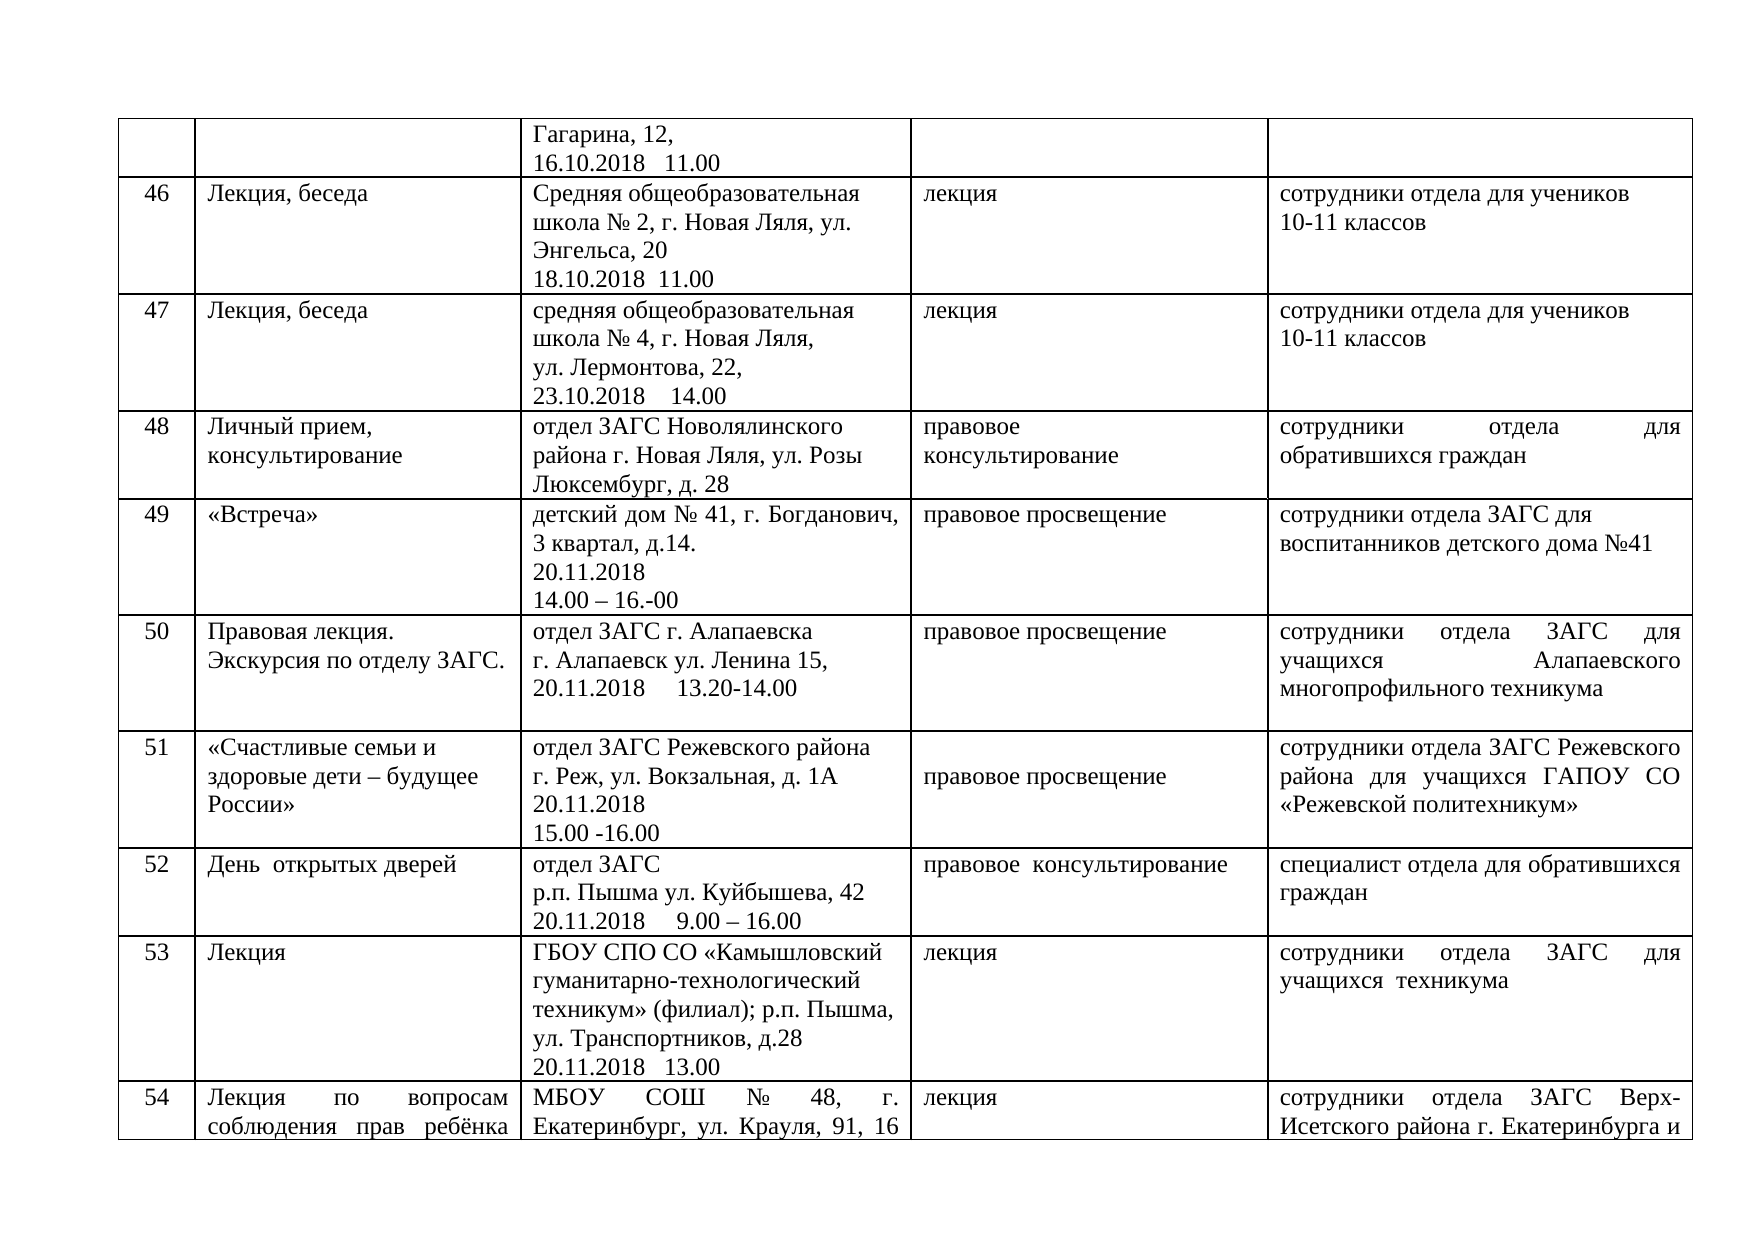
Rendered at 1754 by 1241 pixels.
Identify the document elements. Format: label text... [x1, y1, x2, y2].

table_cell отдел ЗАГС Новолялинского района г. Новая Ляля, ул. Розы Люксембург, д. 28 [522, 412, 910, 498]
table_cell ГБОУ СПО СО «Камышловский гуманитарно-технологический техникум» (филиал); р.п. Пышма, ул. Транспортников, д.28 20.11.2018 13.00 [522, 937, 910, 1080]
table_cell отдел ЗАГС г. Алапаевска г. Алапаевск ул. Ленина 15, 20.11.2018 13.20-14.00 [522, 616, 910, 730]
table_cell лекция [912, 178, 1267, 293]
table_cell отдел ЗАГС Режевского района г. Реж, ул. Вокзальная, д. 1А 20.11.2018 15.00 -16.00 [522, 732, 910, 847]
table_cell специалист отдела для обратившихся граждан [1269, 849, 1692, 935]
table_cell сотрудники отдела ЗАГС для учащихся техникума [1269, 937, 1692, 1080]
table_cell Правовая лекция. Экскурсия по отделу ЗАГС. [196, 616, 520, 730]
table_cell лекция [912, 1082, 1267, 1139]
table_cell МБОУ СОШ № 48, г. Екатеринбург, ул. Крауля, 91, 16 [522, 1082, 910, 1139]
table_cell 48 [119, 412, 194, 498]
table_cell Лекция [196, 937, 520, 1080]
table_cell правовое консультирование [912, 849, 1267, 935]
table_cell сотрудники отдела для обратившихся граждан [1269, 412, 1692, 498]
table_cell 54 [119, 1082, 194, 1139]
table_cell [196, 119, 520, 176]
table_cell 49 [119, 500, 194, 614]
table_cell Лекция, беседа [196, 178, 520, 293]
table_cell [1269, 119, 1692, 176]
table_cell 50 [119, 616, 194, 730]
table_cell сотрудники отдела ЗАГС для воспитанников детского дома №41 [1269, 500, 1692, 614]
table_cell сотрудники отдела ЗАГС для учащихся Алапаевского многопрофильного техникума [1269, 616, 1692, 730]
table_cell средняя общеобразовательная школа № 4, г. Новая Ляля, ул. Лермонтова, 22, 23.10.2018 14.00 [522, 295, 910, 410]
table_cell 46 [119, 178, 194, 293]
table_cell сотрудники отдела для учеников 10-11 классов [1269, 295, 1692, 410]
table_cell 53 [119, 937, 194, 1080]
table_cell сотрудники отдела для учеников 10-11 классов [1269, 178, 1692, 293]
table_cell лекция [912, 295, 1267, 410]
table_cell детский дом № 41, г. Богданович, 3 квартал, д.14. 20.11.2018 14.00 – 16.-00 [522, 500, 910, 614]
table_cell Гагарина, 12, 16.10.2018 11.00 [522, 119, 910, 176]
table_cell правовое просвещение [912, 500, 1267, 614]
table_cell [119, 119, 194, 176]
table_cell День открытых дверей [196, 849, 520, 935]
table_cell «Встреча» [196, 500, 520, 614]
table_cell правовое просвещение [912, 616, 1267, 730]
table_cell 47 [119, 295, 194, 410]
table_cell Личный прием, консультирование [196, 412, 520, 498]
table_cell сотрудники отдела ЗАГС Режевского района для учащихся ГАПОУ СО «Режевской политехникум» [1269, 732, 1692, 847]
table_cell сотрудники отдела ЗАГС Верх-Исетского района г. Екатеринбурга и [1269, 1082, 1692, 1139]
table_cell Лекция по вопросам соблюдения прав ребёнка [196, 1082, 520, 1139]
table_cell «Счастливые семьи и здоровые дети – будущее России» [196, 732, 520, 847]
table_cell Лекция, беседа [196, 295, 520, 410]
table_cell Средняя общеобразовательная школа № 2, г. Новая Ляля, ул. Энгельса, 20 18.10.2018 11.00 [522, 178, 910, 293]
table_cell [912, 119, 1267, 176]
table_cell 52 [119, 849, 194, 935]
table_cell лекция [912, 937, 1267, 1080]
table_cell правовое консультирование [912, 412, 1267, 498]
table_cell правовое просвещение [912, 732, 1267, 847]
table_cell 51 [119, 732, 194, 847]
table_cell отдел ЗАГС р.п. Пышма ул. Куйбышева, 42 20.11.2018 9.00 – 16.00 [522, 849, 910, 935]
